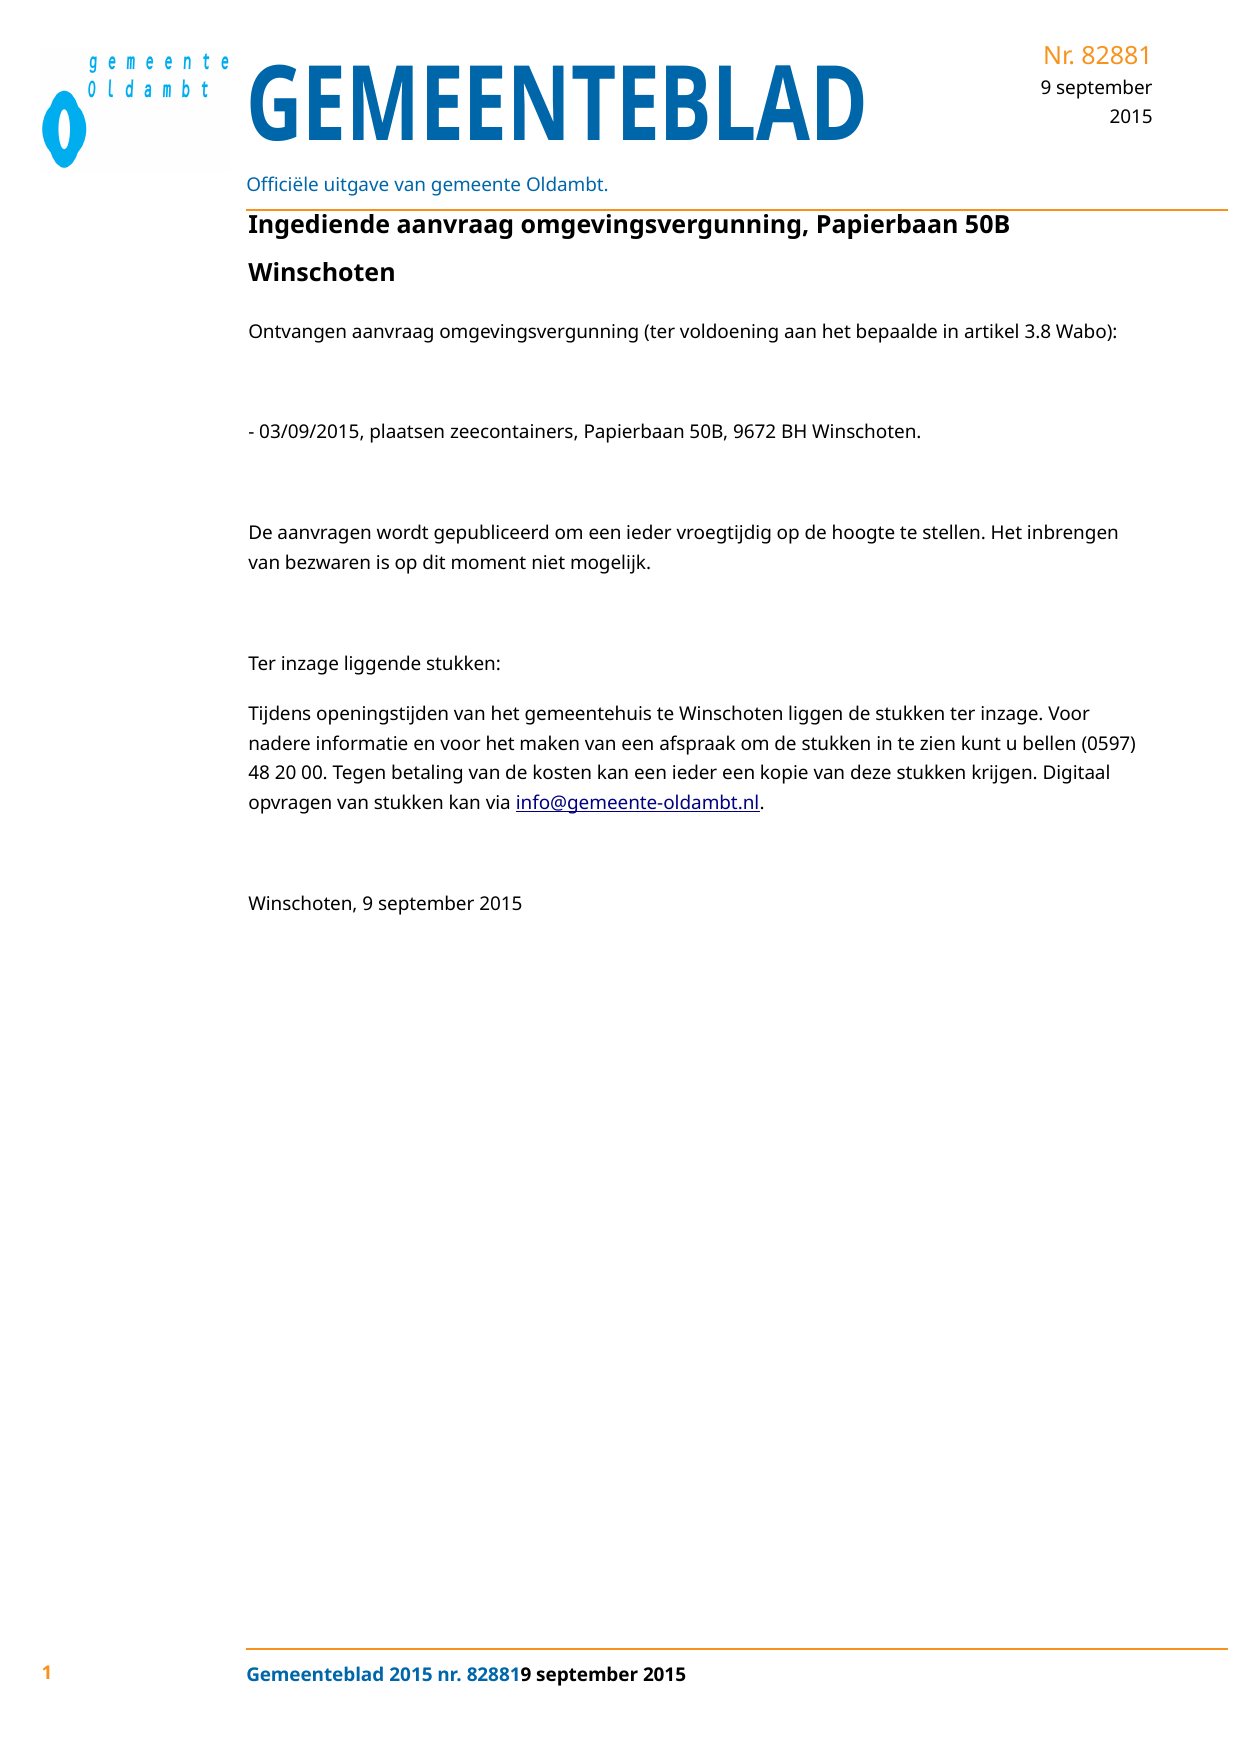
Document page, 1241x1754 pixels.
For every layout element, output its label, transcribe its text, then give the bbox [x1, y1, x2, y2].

picture [41, 47, 231, 172]
text Tijdens openingstijden van het gemeentehuis te Winschoten liggen de stukken ter inzage. Voor nadere informatie en voor het maken van een afspraak om de stukken in te zien kunt u bellen (0597) 48 20 00. Tegen betaling van de kosten kan een ieder een kopie van deze stukken krijgen. Digitaal opvragen van stukken kan via info@gemeente-oldambt.nl. [248, 700, 1152, 815]
text Ingediende aanvraag omgevingsvergunning, Papierbaan 50B Winschoten [248, 211, 1152, 288]
text Ontvangen aanvraag omgevingsvergunning (ter voldoening aan het bepaalde in artikel 3.8 Wabo): [248, 318, 1152, 344]
text Ter inzage liggende stukken: [248, 650, 1152, 676]
text De aanvragen wordt gepubliceerd om een ieder vroegtijdig op de hoogte te stellen. Het inbrengen van bezwaren is op dit moment niet mogelijk. [248, 519, 1152, 575]
text Winschoten, 9 september 2015 [248, 890, 1152, 916]
text - 03/09/2015, plaatsen zeecontainers, Papierbaan 50B, 9672 BH Winschoten. [248, 419, 1152, 444]
